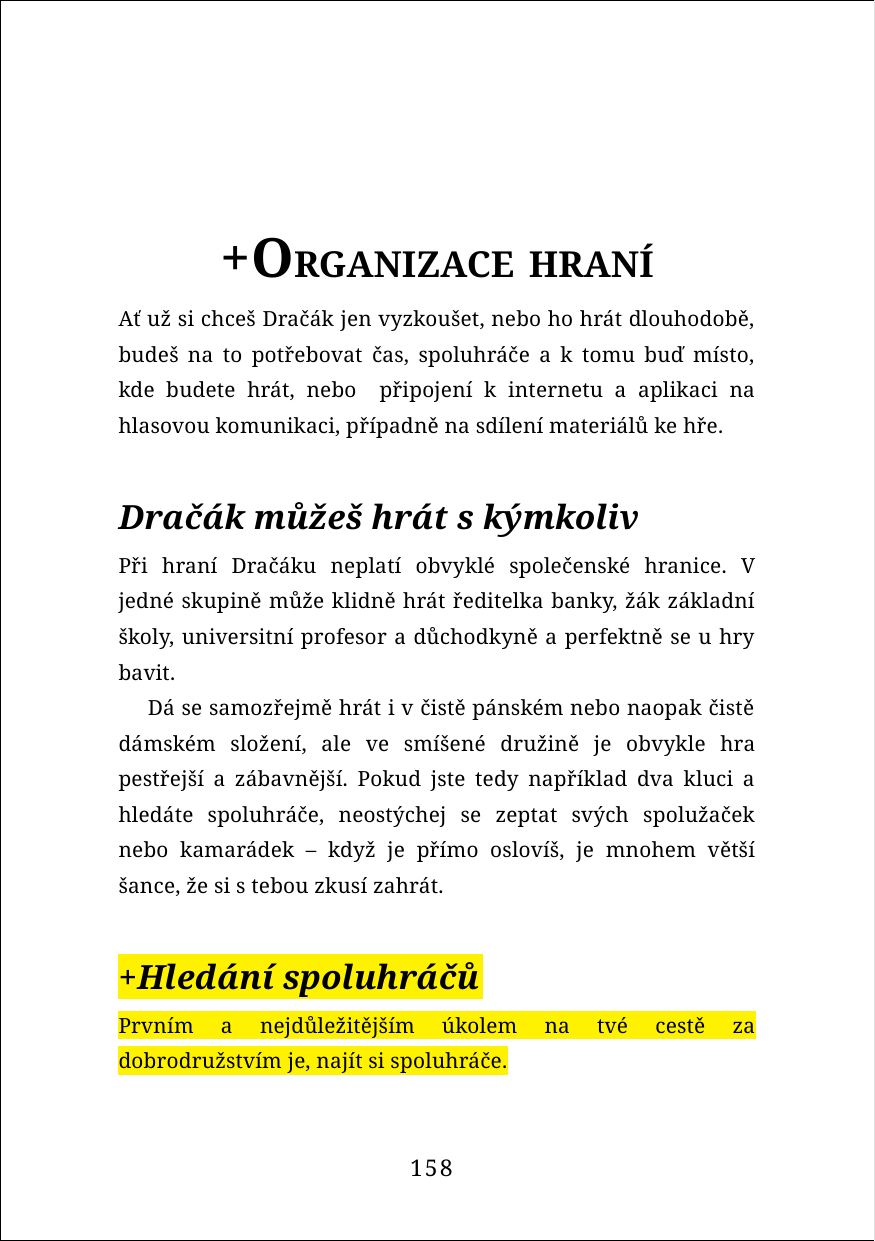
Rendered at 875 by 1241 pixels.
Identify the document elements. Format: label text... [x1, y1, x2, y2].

subtitle +Organizace hraní [118, 219, 756, 293]
text Prvním a nejdůležitějším úkolem na tvé cestě za dobrodružstvím je, najít si spoluhráče. [118, 1011, 756, 1075]
subtitle +Hledání spoluhráčů [118, 954, 756, 999]
text Při hraní Dračáku neplatí obvyklé společenské hranice. V jedné skupině může klidně hrát ředitelka banky, žák základní školy, universitní profesor a důchodkyně a perfektně se u hry bavit. Dá se samozřejmě hrát i v čistě pánském nebo naopak čistě dámském složení, ale ve smíšené družině je obvykle hra pestřejší a zábavnější. Pokud jste tedy například dva kluci a hledáte spoluhráče, neostýchej se zeptat svých spolužaček nebo kamarádek – když je přímo oslovíš, je mnohem větší šance, že si s tebou zkusí zahrát. [118, 551, 756, 899]
subtitle Dračák můžeš hrát s kýmkoliv [118, 494, 756, 539]
text Ať už si chceš Dračák jen vyzkoušet, nebo ho hrát dlouhodobě, budeš na to potřebovat čas, spoluhráče a k tomu buď místo, kde budete hrát, nebo připojení k internetu a aplikaci na hlasovou komunikaci, případně na sdílení materiálů ke hře. [118, 304, 756, 439]
